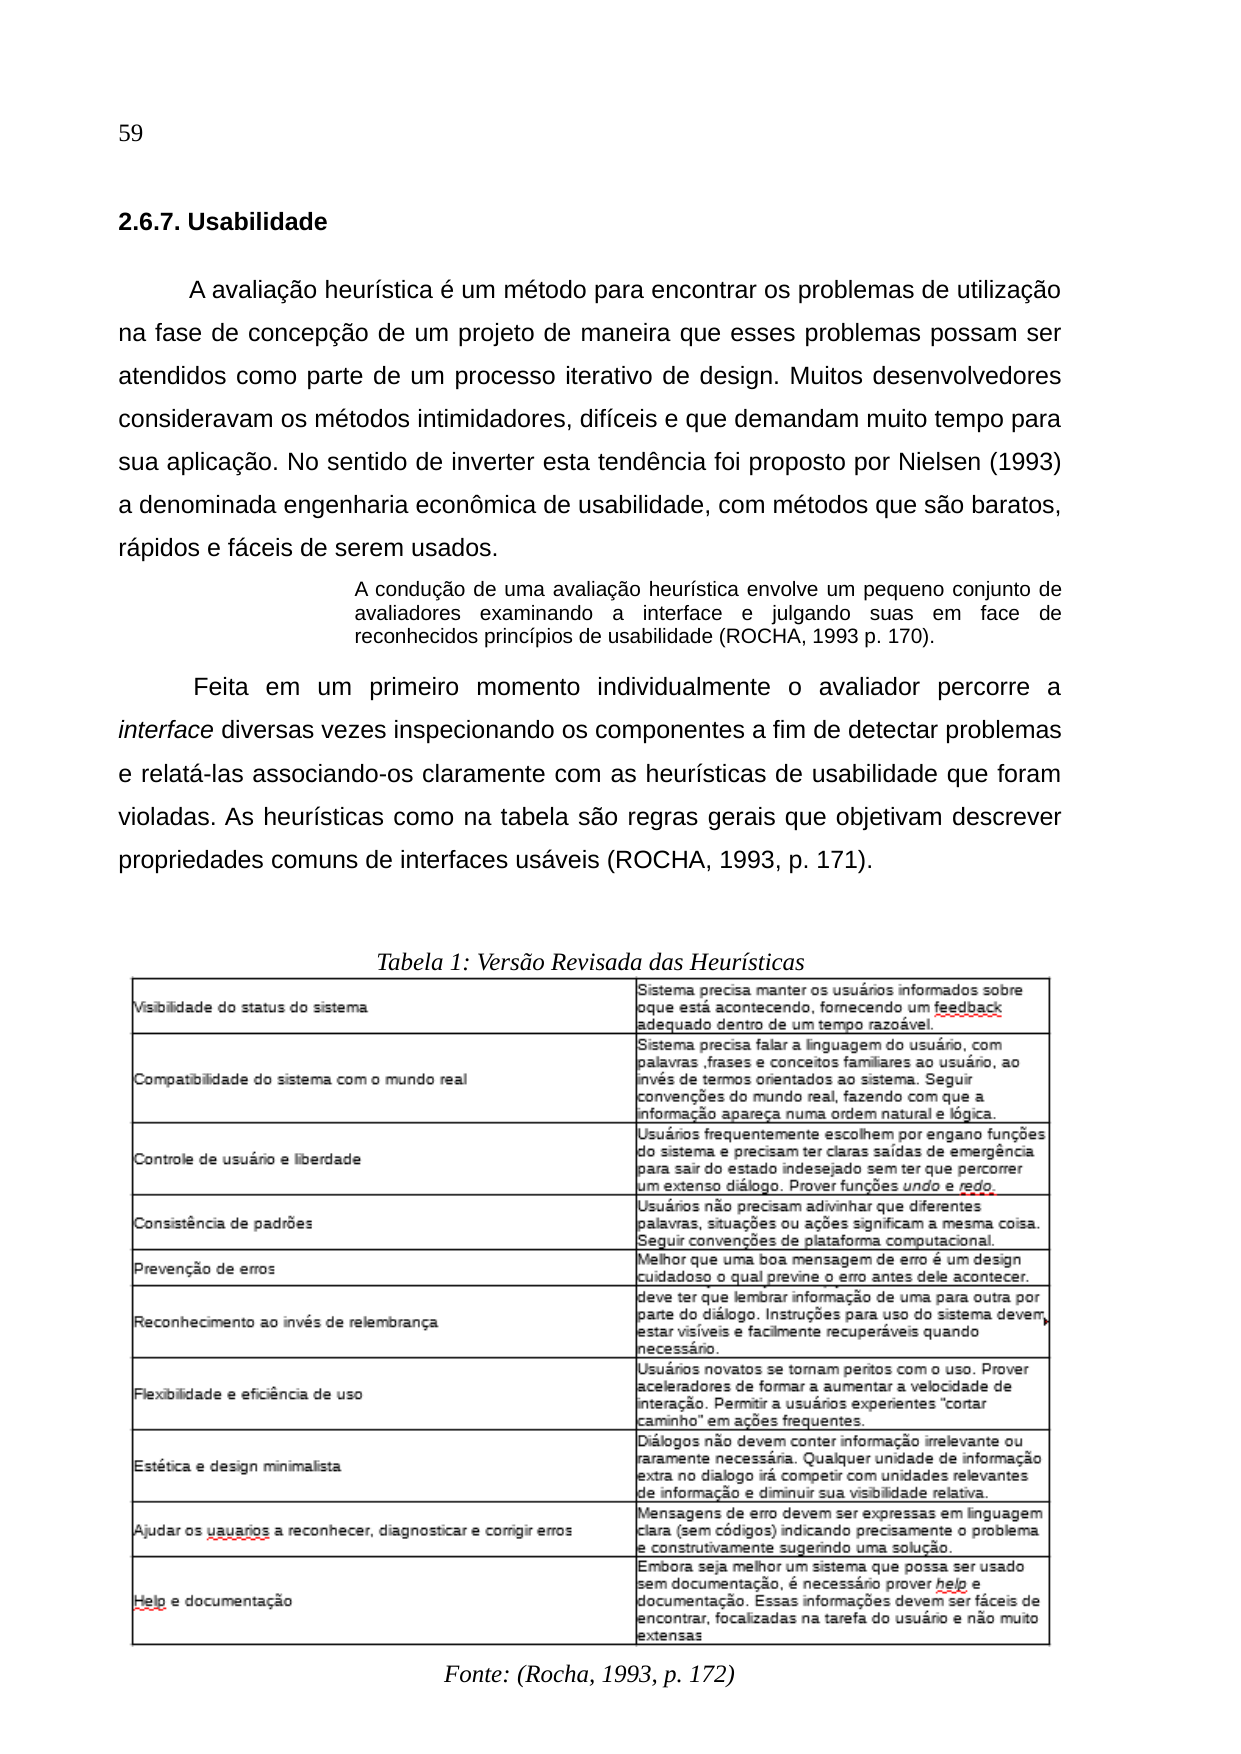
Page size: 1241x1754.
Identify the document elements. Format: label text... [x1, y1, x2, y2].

text A condução de uma avaliação heurística envolve um pequeno conjunto de avaliadores examinando a interface e julgando suas em face de reconhecidos princípios de usabilidade (ROCHA, 1993 p. 170). [354, 576, 1063, 648]
text Feita em um primeiro momento individualmente o avaliador percorre a interface diversas vezes inspecionando os componentes a fim de detectar problemas e relatá-las associando-os claramente com as heurísticas de usabilidade que foram violadas. As heurísticas como na tabela são regras gerais que objetivam descrever propriedades comuns de interfaces usáveis (ROCHA, 1993, p. 171). [118, 672, 1063, 873]
text A avaliação heurística é um método para encontrar os problemas de utilização na fase de concepção de um projeto de maneira que esses problemas possam ser atendidos como parte de um processo iterativo de design. Muitos desenvolvedores consideravam os métodos intimidadores, difíceis e que demandam muito tempo para sua aplicação. No sentido de inverter esta tendência foi proposto por Nielsen (1993) a denominada engenharia econômica de usabilidade, com métodos que são baratos, rápidos e fáceis de serem usados. [118, 274, 1063, 562]
text Fonte: (Rocha, 1993, p. 172) [129, 1659, 1052, 1688]
subtitle 2.6.7. Usabilidade [118, 207, 1063, 235]
text Tabela 1: Versão Revisada das Heurísticas [129, 947, 1052, 976]
picture [129, 976, 1052, 1647]
